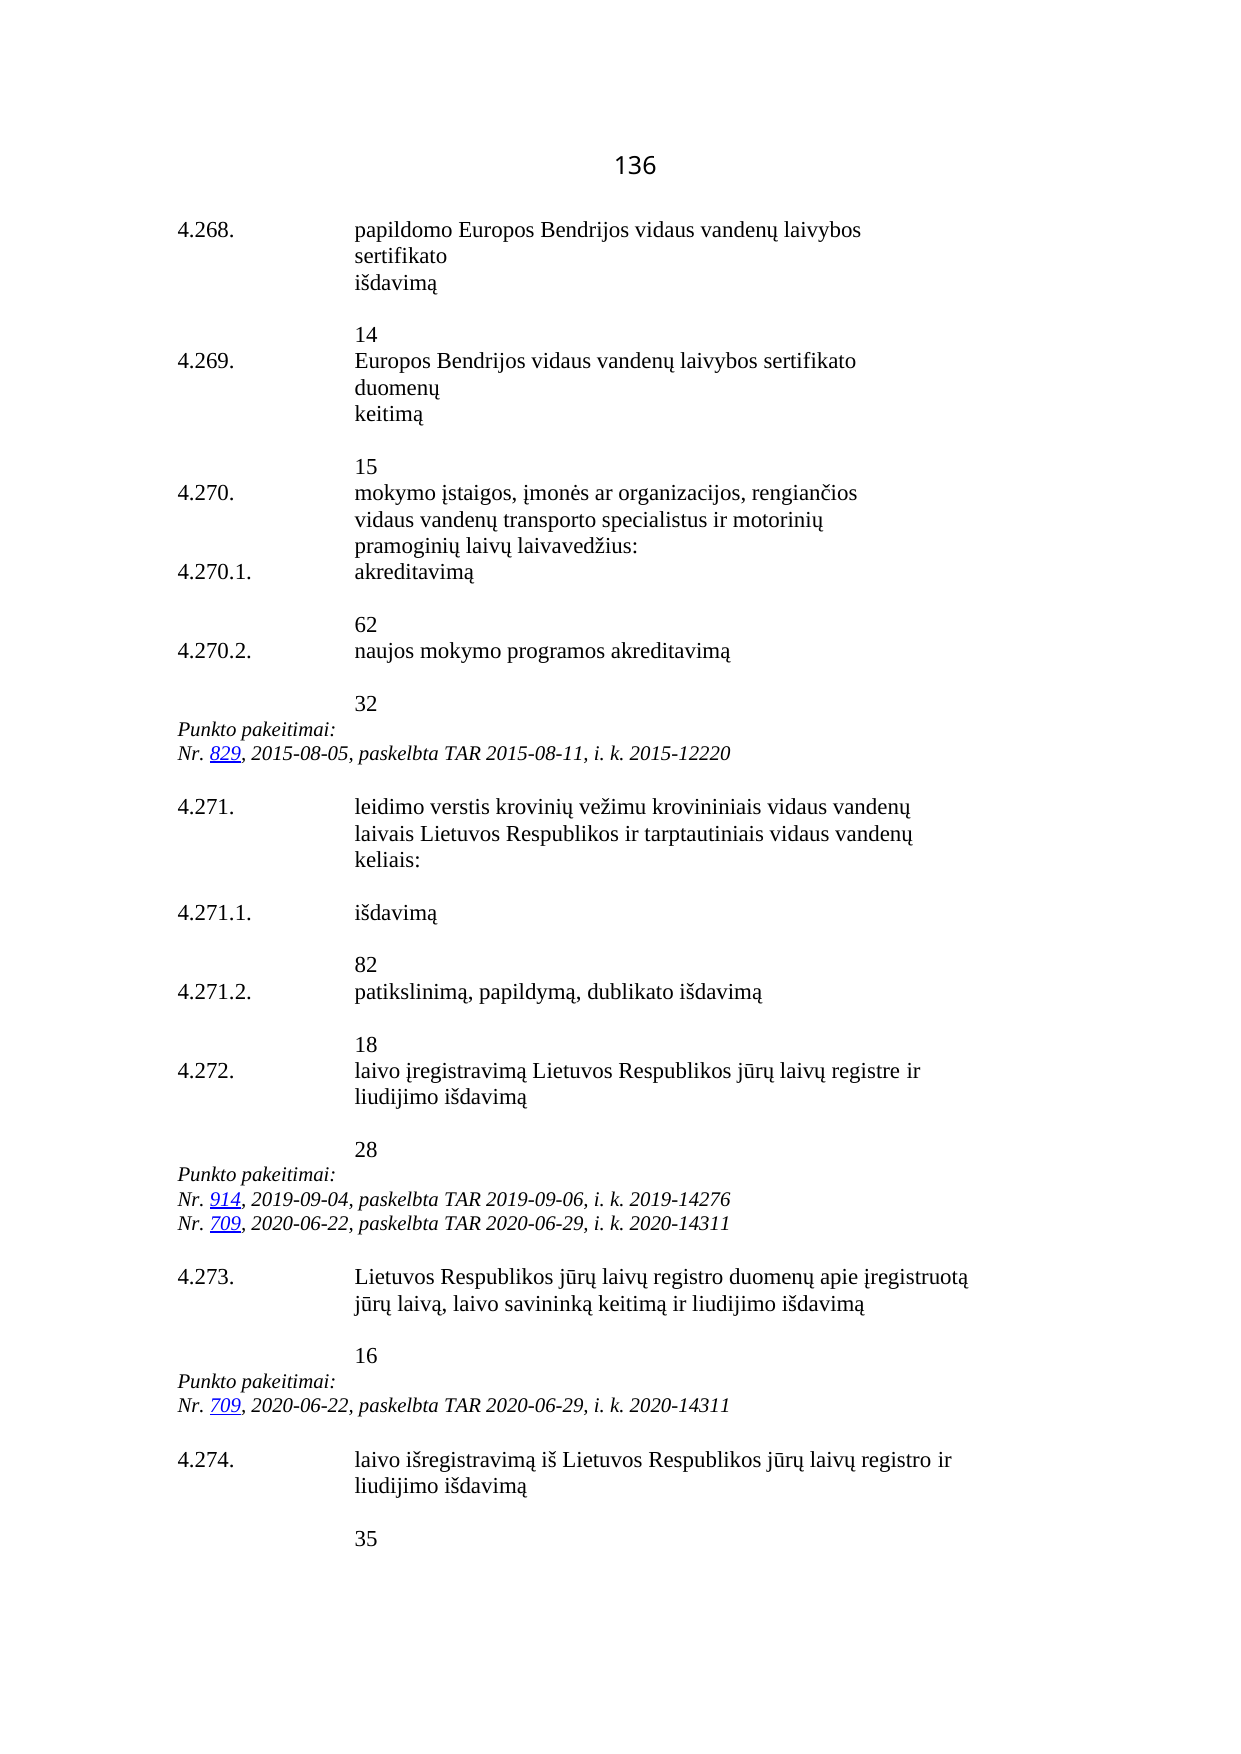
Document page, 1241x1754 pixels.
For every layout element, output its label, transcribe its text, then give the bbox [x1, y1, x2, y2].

text keliais: [354, 846, 945, 899]
text Nr. 709, 2020-06-22, paskelbta TAR 2020-06-29, i. k. 2020-14311 [177, 1211, 1093, 1234]
text 4.271.2. patikslinimą, papildymą, dublikato išdavimą 18 [177, 978, 945, 1057]
text 4.269. Europos Bendrijos vidaus vandenų laivybos sertifikato duomenų [177, 348, 945, 400]
text išdavimą 14 [354, 268, 945, 348]
text 4.273. Lietuvos Respublikos jūrų laivų registro duomenų apie įregistruotą jūrų laivą, laivo savininką keitimą ir liudijimo išdavimą 16 [177, 1263, 1004, 1369]
text 4.272. laivo įregistravimą Lietuvos Respublikos jūrų laivų registre ir liudijimo išdavimą 28 [177, 1057, 1004, 1162]
text laivais Lietuvos Respublikos ir tarptautiniais vidaus vandenų [354, 820, 945, 846]
text keitimą 15 [354, 400, 945, 479]
text Nr. 914, 2019-09-04, paskelbta TAR 2019-09-06, i. k. 2019-14276 [177, 1186, 1093, 1211]
text 4.270.2. naujos mokymo programos akreditavimą 32 [177, 637, 886, 717]
text pramoginių laivų laivavedžius: [354, 532, 886, 558]
text Punkto pakeitimai: [177, 1162, 1093, 1186]
text 4.268. papildomo Europos Bendrijos vidaus vandenų laivybos sertifikato [177, 216, 945, 268]
text 4.270.1. akreditavimą 62 [177, 558, 886, 637]
text Nr. 709, 2020-06-22, paskelbta TAR 2020-06-29, i. k. 2020-14311 [177, 1393, 1093, 1417]
text 4.271.1. išdavimą 82 [177, 899, 945, 978]
text Punkto pakeitimai: [177, 717, 1093, 741]
text vidaus vandenų transporto specialistus ir motorinių [354, 506, 886, 532]
text Nr. 829, 2015-08-05, paskelbta TAR 2015-08-11, i. k. 2015-12220 [177, 741, 1093, 765]
text 4.274. laivo išregistravimą iš Lietuvos Respublikos jūrų laivų registro ir liudijimo išdavimą 35 [177, 1446, 1004, 1551]
text 4.271. leidimo verstis krovinių vežimu krovininiais vidaus vandenų [177, 793, 945, 820]
text Punkto pakeitimai: [177, 1369, 1093, 1393]
text 4.270. mokymo įstaigos, įmonės ar organizacijos, rengiančios [177, 479, 886, 506]
